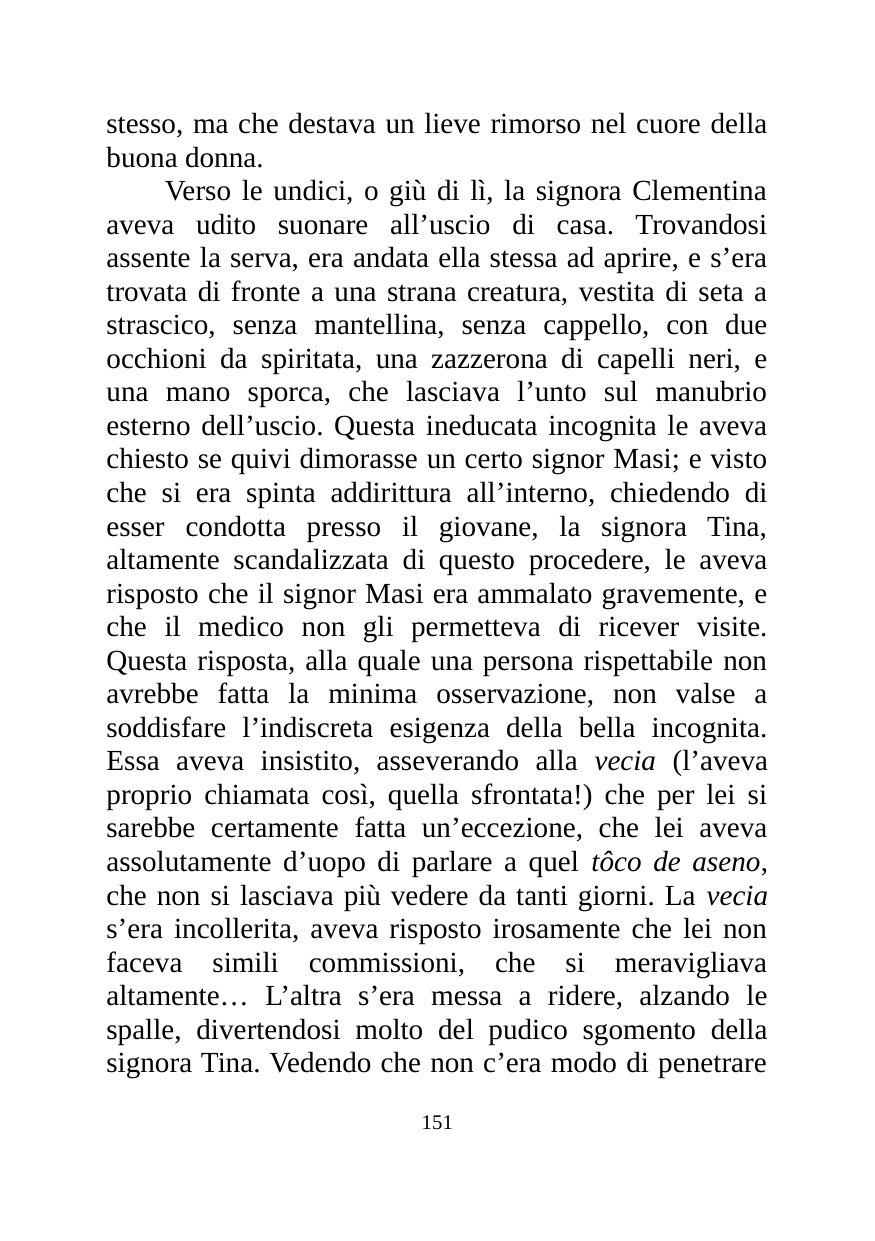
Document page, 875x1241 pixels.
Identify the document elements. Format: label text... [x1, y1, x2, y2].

text Verso le undici, o giù di lì, la signora Clementina aveva udito suonare all’uscio di casa. Trovandosi assente la serva, era andata ella stessa ad aprire, e s’era trovata di fronte a una strana creatura, vestita di seta a strascico, senza mantellina, senza cappello, con due occhioni da spiritata, una zazzerona di capelli neri, e una mano sporca, che lasciava l’unto sul manubrio esterno dell’uscio. Questa ineducata incognita le aveva chiesto se quivi dimorasse un certo signor Masi; e visto che si era spinta addirittura all’interno, chiedendo di esser condotta presso il giovane, la signora Tina, altamente scandalizzata di questo procedere, le aveva risposto che il signor Masi era ammalato gravemente, e che il medico non gli permetteva di ricever visite. Questa risposta, alla quale una persona rispettabile non avrebbe fatta la minima osservazione, non valse a soddisfare l’indiscreta esigenza della bella incognita. Essa aveva insistito, asseverando alla vecia (l’aveva proprio chiamata così, quella sfrontata!) che per lei si sarebbe certamente fatta un’eccezione, che lei aveva assolutamente d’uopo di parlare a quel tôco de aseno, che non si lasciava più vedere da tanti giorni. La vecia s’era incollerita, aveva risposto irosamente che lei non faceva simili commissioni, che si meravigliava altamente… L’altra s’era messa a ridere, alzando le spalle, divertendosi molto del pudico sgomento della signora Tina. Vedendo che non c’era modo di penetrare [106, 173, 768, 1079]
text stesso, ma che destava un lieve rimorso nel cuore della buona donna. [106, 106, 768, 173]
